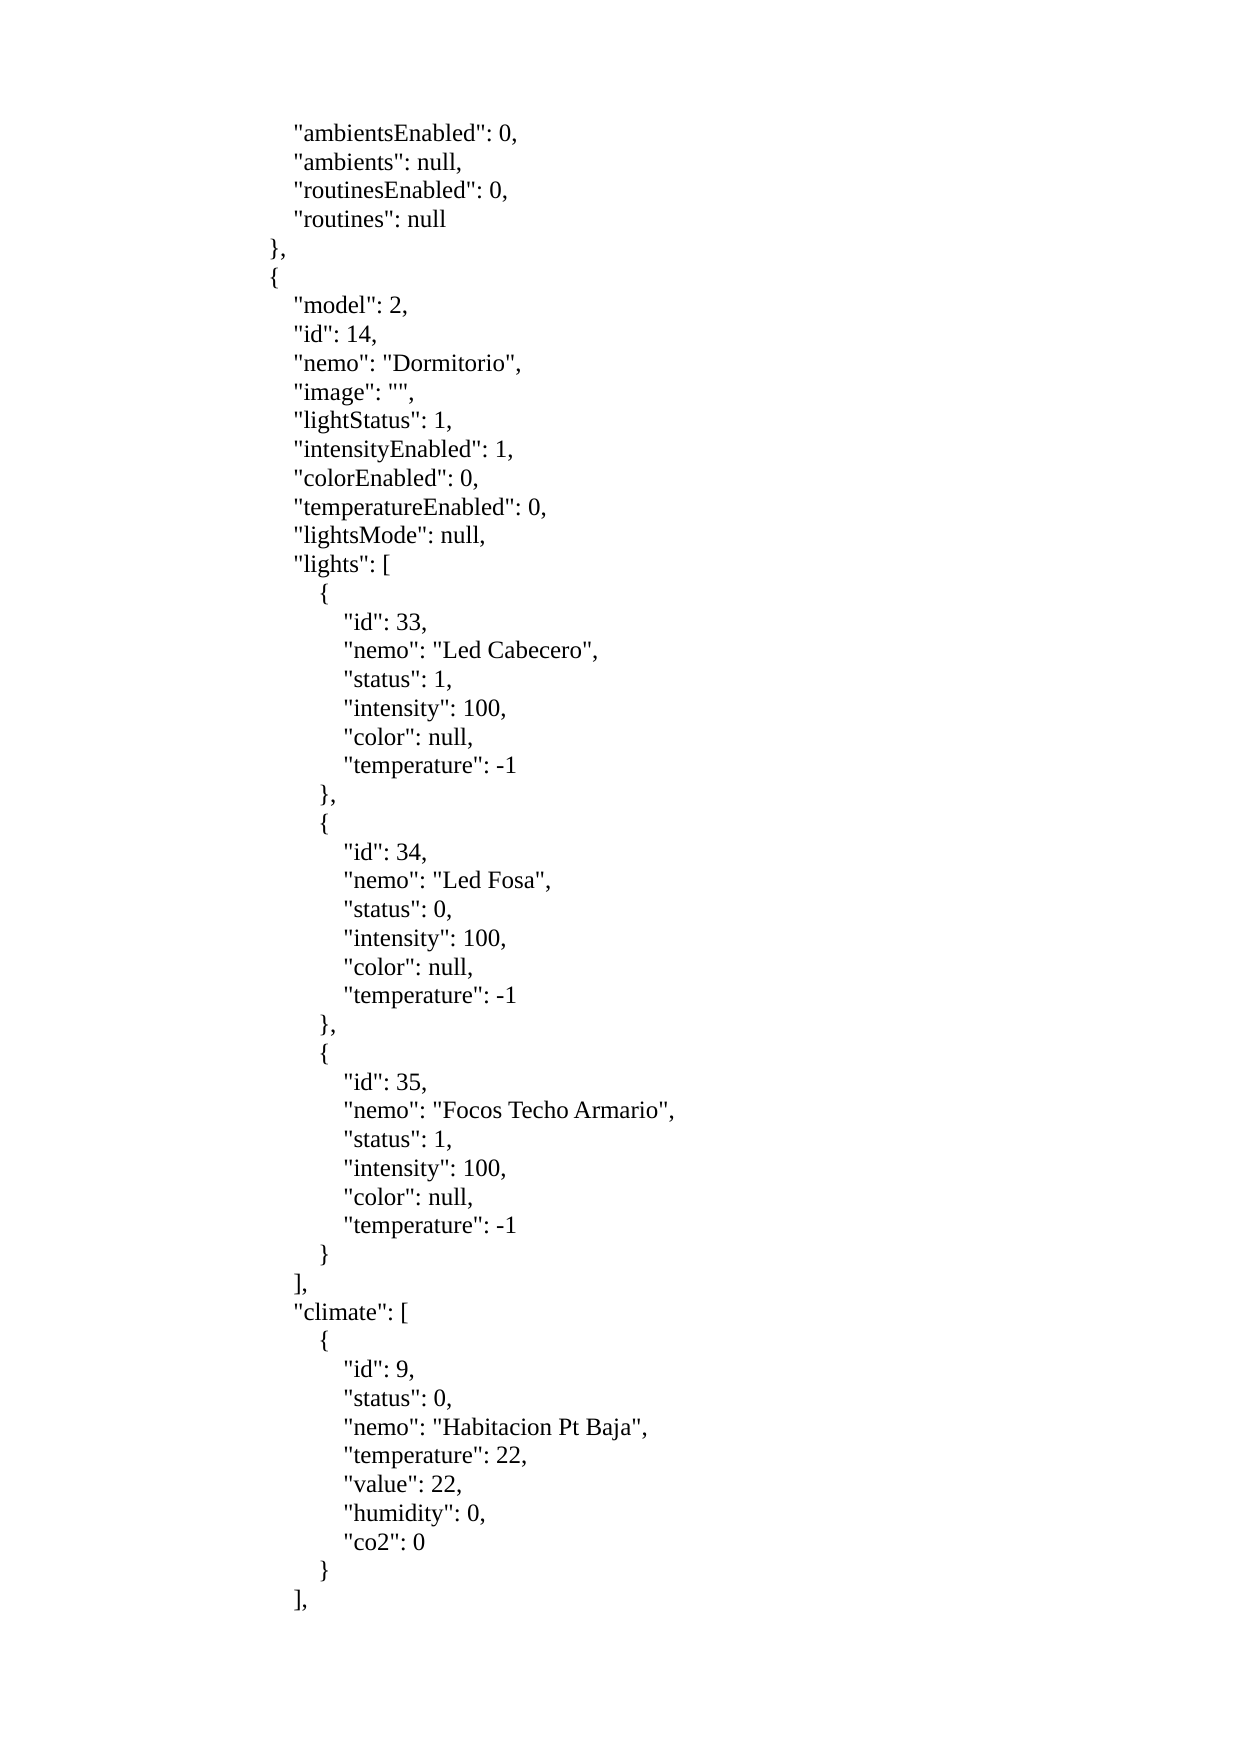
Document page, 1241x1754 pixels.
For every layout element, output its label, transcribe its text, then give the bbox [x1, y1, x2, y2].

text "id": 9, [118, 1354, 1122, 1383]
text "id": 14, [118, 319, 1122, 348]
text "intensity": 100, [118, 923, 1122, 952]
text }, [118, 779, 1122, 808]
text "lightsMode": null, [118, 521, 1122, 549]
text "routinesEnabled": 0, [118, 176, 1122, 204]
text "status": 0, [118, 1383, 1122, 1412]
text ], [118, 1268, 1122, 1297]
text "nemo": "Led Fosa", [118, 866, 1122, 894]
text "colorEnabled": 0, [118, 463, 1122, 492]
text "temperature": -1 [118, 981, 1122, 1009]
text "nemo": "Habitacion Pt Baja", [118, 1412, 1122, 1441]
text "id": 34, [118, 837, 1122, 866]
text "nemo": "Focos Techo Armario", [118, 1096, 1122, 1124]
text "lightStatus": 1, [118, 406, 1122, 434]
text "status": 1, [118, 1124, 1122, 1153]
text { [118, 1326, 1122, 1354]
text } [118, 1556, 1122, 1584]
text "color": null, [118, 722, 1122, 751]
text ], [118, 1584, 1122, 1613]
text "nemo": "Dormitorio", [118, 348, 1122, 377]
text "id": 33, [118, 607, 1122, 636]
text "climate": [ [118, 1297, 1122, 1326]
text "temperature": 22, [118, 1441, 1122, 1469]
text "status": 1, [118, 664, 1122, 693]
text "id": 35, [118, 1067, 1122, 1096]
text { [118, 578, 1122, 607]
text "temperatureEnabled": 0, [118, 492, 1122, 521]
text }, [118, 1009, 1122, 1038]
text "ambients": null, [118, 147, 1122, 176]
text "temperature": -1 [118, 751, 1122, 779]
text "co2": 0 [118, 1527, 1122, 1556]
text }, [118, 233, 1122, 262]
text "model": 2, [118, 291, 1122, 319]
text "nemo": "Led Cabecero", [118, 636, 1122, 664]
text } [118, 1239, 1122, 1268]
text "value": 22, [118, 1469, 1122, 1498]
text "color": null, [118, 952, 1122, 981]
text { [118, 1038, 1122, 1067]
text "intensityEnabled": 1, [118, 434, 1122, 463]
text { [118, 808, 1122, 837]
text "color": null, [118, 1182, 1122, 1211]
text "intensity": 100, [118, 1153, 1122, 1182]
text "routines": null [118, 204, 1122, 233]
text "temperature": -1 [118, 1211, 1122, 1239]
text { [118, 262, 1122, 291]
text "humidity": 0, [118, 1498, 1122, 1527]
text "lights": [ [118, 549, 1122, 578]
text "status": 0, [118, 894, 1122, 923]
text "ambientsEnabled": 0, [118, 118, 1122, 147]
text "intensity": 100, [118, 693, 1122, 722]
text "image": "", [118, 377, 1122, 406]
